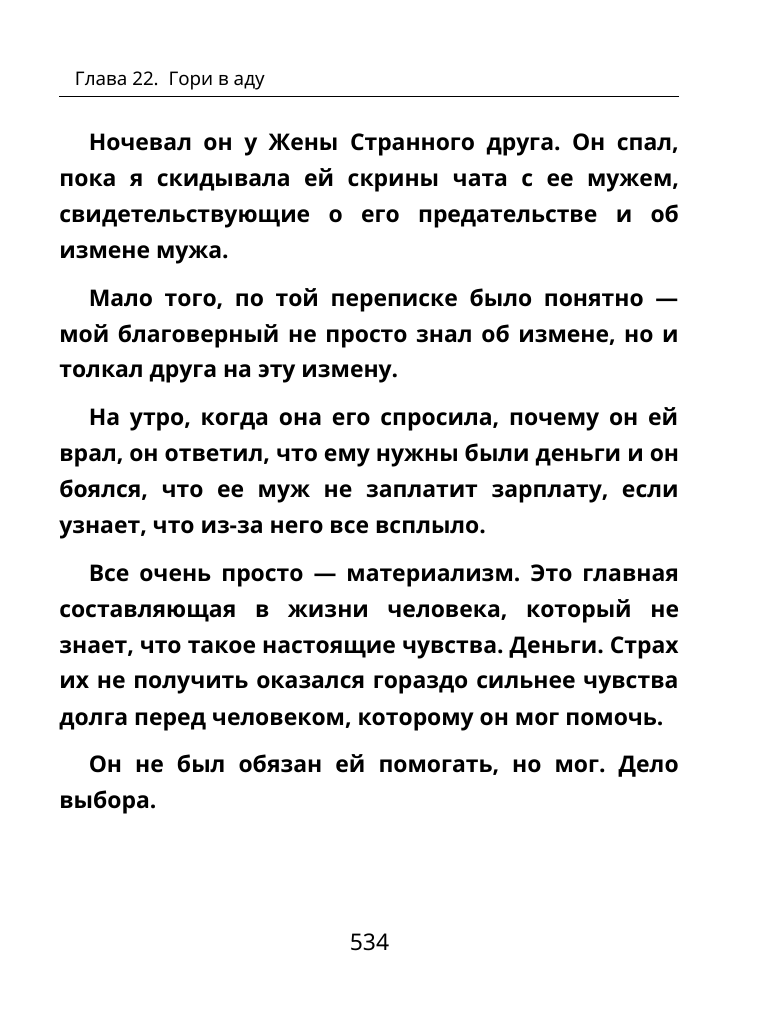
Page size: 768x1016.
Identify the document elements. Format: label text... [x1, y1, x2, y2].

text Он не был обязан ей помогать, но мог. Дело выбора. [59, 748, 679, 815]
text Мало того, по той переписке было понятно — мой благоверный не просто знал об измене, но и толкал друга на эту измену. [59, 282, 679, 385]
text Все очень просто — материализм. Это главная составляющая в жизни человека, который не знает, что такое настоящие чувства. Деньги. Страх их не получить оказался гораздо сильнее чувства долга перед человеком, которому он мог помочь. [59, 557, 679, 732]
text Ночевал он у Жены Странного друга. Он спал, пока я скидывала ей скрины чата с ее мужем, свидетельствующие о его предательстве и об измене мужа. [59, 126, 679, 265]
text На утро, когда она его спросила, почему он ей врал, он ответил, что ему нужны были деньги и он боялся, что ее муж не заплатит зарплату, если узнает, что из-за него все всплыло. [59, 401, 679, 540]
